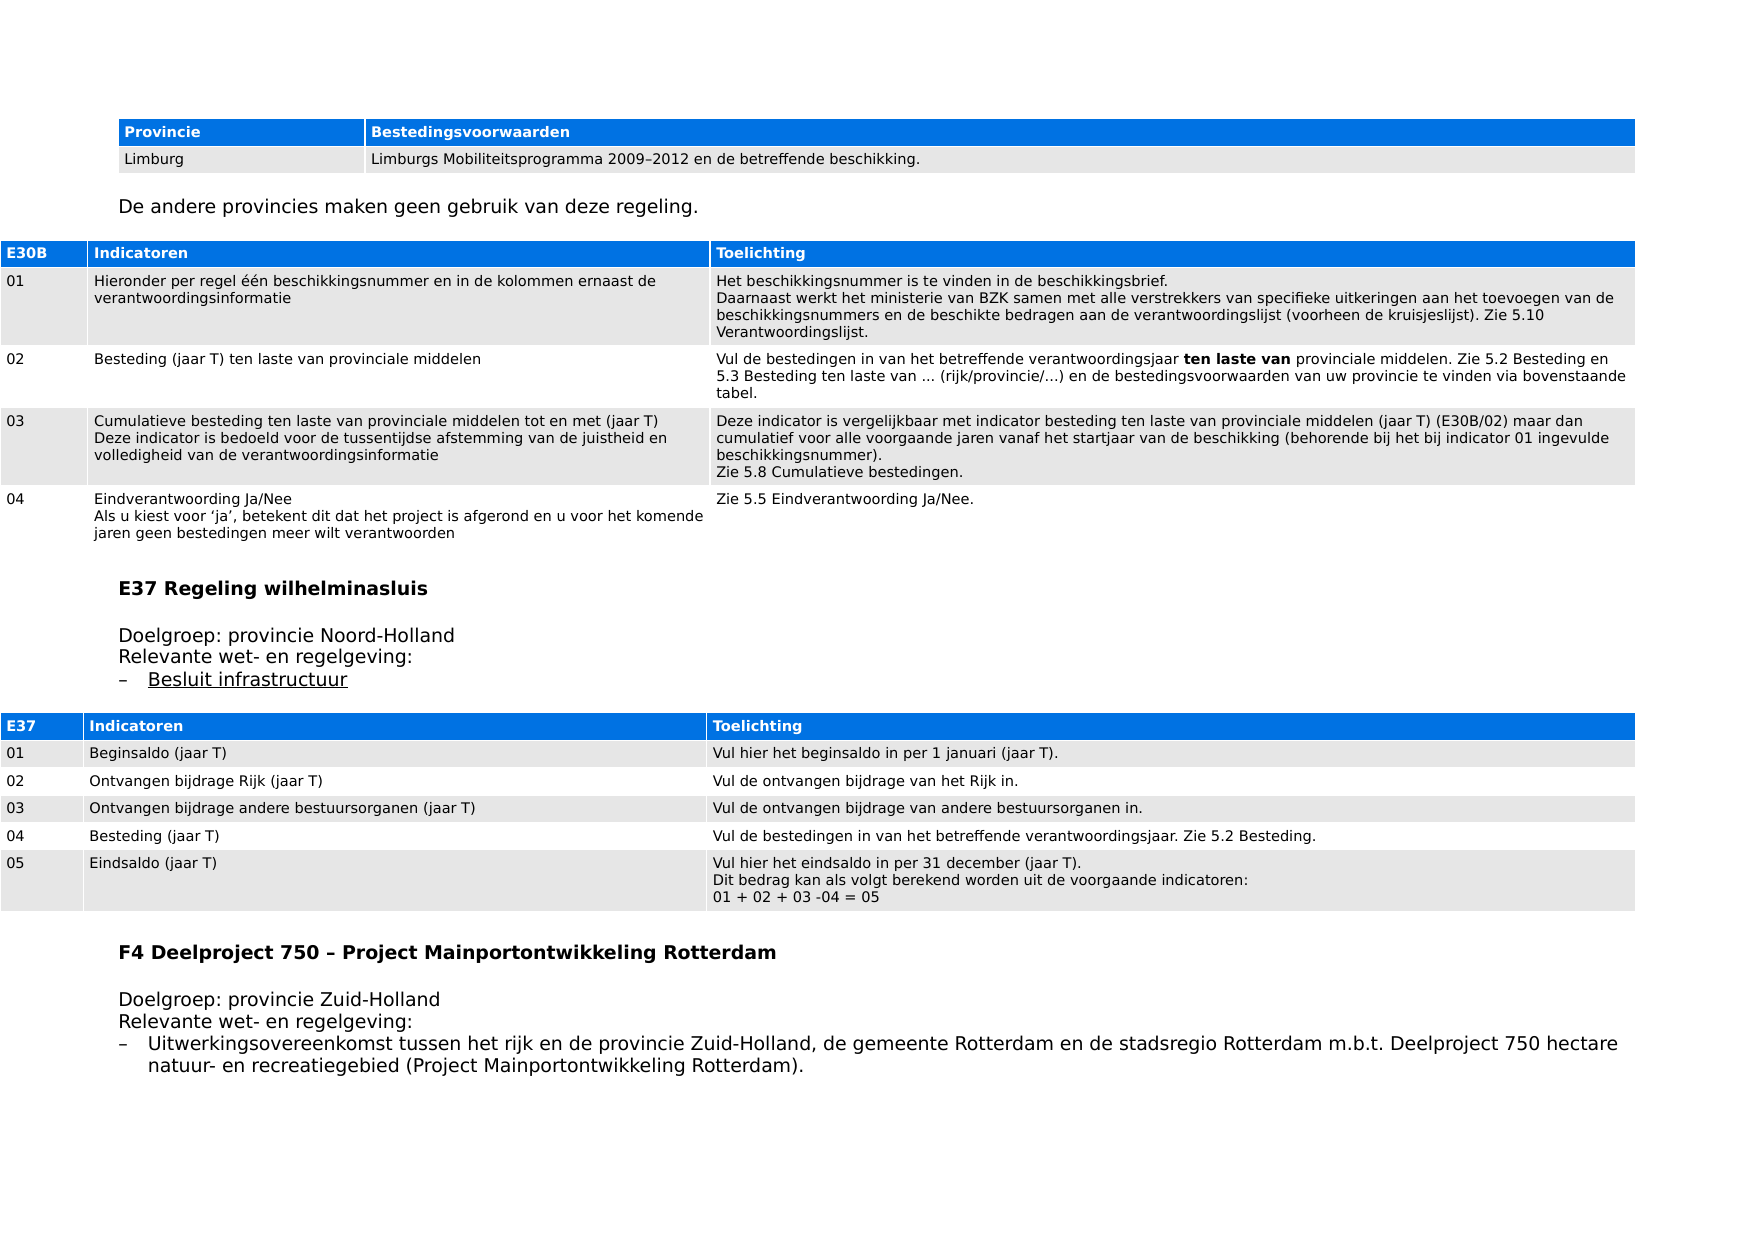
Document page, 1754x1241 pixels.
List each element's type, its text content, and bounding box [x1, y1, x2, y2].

table_cell 01 [1, 268, 87, 345]
table_cell Vul de bestedingen in van het betreffende verantwoordingsjaar. Zie 5.2 Besteding. [707, 823, 1635, 849]
table_cell Vul hier het eindsaldo in per 31 december (jaar T). Dit bedrag kan als volgt berekend worden uit de voorgaande indicatoren: 01 + 02 + 03 -04 = 05 [707, 850, 1635, 911]
table_cell 02 [1, 768, 83, 794]
table_header E30B [1, 241, 87, 267]
table_header E37 [1, 713, 83, 740]
table_cell 01 [1, 741, 83, 767]
table_cell Deze indicator is vergelijkbaar met indicator besteding ten laste van provinciale middelen (jaar T) (E30B/02) maar dan cumulatief voor alle voorgaande jaren vanaf het startjaar van de beschikking (behorende bij het bij indicator 01 ingevulde beschikkingsnummer). Zie 5.8 Cumulatieve bestedingen. [711, 408, 1635, 485]
table_cell Cumulatieve besteding ten laste van provinciale middelen tot en met (jaar T) Deze indicator is bedoeld voor de tussentijdse afstemming van de juistheid en volledigheid van de verantwoordingsinformatie [88, 408, 709, 485]
table_header Bestedingsvoorwaarden [366, 119, 1635, 146]
text Relevante wet- en regelgeving: [118, 646, 1636, 668]
table_cell Limburgs Mobiliteitsprogramma 2009–2012 en de betreffende beschikking. [366, 147, 1635, 173]
table_cell Het beschikkingsnummer is te vinden in de beschikkingsbrief. Daarnaast werkt het ministerie van BZK samen met alle verstrekkers van specifieke uitkeringen aan het toevoegen van de beschikkingsnummers en de beschikte bedragen aan de verantwoordingslijst (voorheen de kruisjeslijst). Zie 5.10 Verantwoordingslijst. [711, 268, 1635, 345]
table_cell Zie 5.5 Eindverantwoording Ja/Nee. [711, 486, 1635, 546]
text Doelgroep: provincie Noord-Holland [118, 624, 1636, 646]
table_header Toelichting [707, 713, 1635, 740]
table_cell Besteding (jaar T) ten laste van provinciale middelen [88, 346, 709, 407]
table_header Indicatoren [88, 241, 709, 267]
table_cell Vul de bestedingen in van het betreffende verantwoordingsjaar ten laste van provinciale middelen. Zie 5.2 Besteding en 5.3 Besteding ten laste van ... (rijk/provincie/...) en de bestedingsvoorwaarden van uw provincie te vinden via bovenstaande tabel. [711, 346, 1635, 407]
text – Besluit infrastructuur [118, 668, 1636, 690]
table_cell Beginsaldo (jaar T) [84, 741, 706, 767]
table_header Toelichting [711, 241, 1635, 267]
table_cell 05 [1, 850, 83, 911]
table_cell Vul de ontvangen bijdrage van andere bestuursorganen in. [707, 796, 1635, 822]
table_cell Hieronder per regel één beschikkingsnummer en in de kolommen ernaast de verantwoordingsinformatie [88, 268, 709, 345]
text De andere provincies maken geen gebruik van deze regeling. [118, 196, 1636, 218]
table_cell Ontvangen bijdrage Rijk (jaar T) [84, 768, 706, 794]
table_cell Besteding (jaar T) [84, 823, 706, 849]
table_cell Eindverantwoording Ja/Nee Als u kiest voor ‘ja’, betekent dit dat het project is afgerond en u voor het komende jaren geen bestedingen meer wilt verantwoorden [88, 486, 709, 546]
table_cell 03 [1, 796, 83, 822]
table_cell Eindsaldo (jaar T) [84, 850, 706, 911]
text Relevante wet- en regelgeving: [118, 1011, 1636, 1033]
text – Uitwerkingsovereenkomst tussen het rijk en de provincie Zuid-Holland, de gemeente Rotterdam en de stadsregio Rotterdam m.b.t. Deelproject 750 hectare natuur- en recreatiegebied (Project Mainportontwikkeling Rotterdam). [118, 1033, 1636, 1077]
table_cell 04 [1, 486, 87, 546]
table_header Provincie [119, 119, 364, 146]
table_cell Limburg [119, 147, 364, 173]
table_cell Vul de ontvangen bijdrage van het Rijk in. [707, 768, 1635, 794]
table_cell Vul hier het beginsaldo in per 1 januari (jaar T). [707, 741, 1635, 767]
table_cell 04 [1, 823, 83, 849]
subtitle F4 Deelproject 750 – Project Mainportontwikkeling Rotterdam [118, 942, 1636, 964]
text Doelgroep: provincie Zuid-Holland [118, 989, 1636, 1011]
table_cell 03 [1, 408, 87, 485]
subtitle E37 Regeling wilhelminasluis [118, 577, 1636, 599]
table_cell 02 [1, 346, 87, 407]
table_cell Ontvangen bijdrage andere bestuursorganen (jaar T) [84, 796, 706, 822]
table_header Indicatoren [84, 713, 706, 740]
